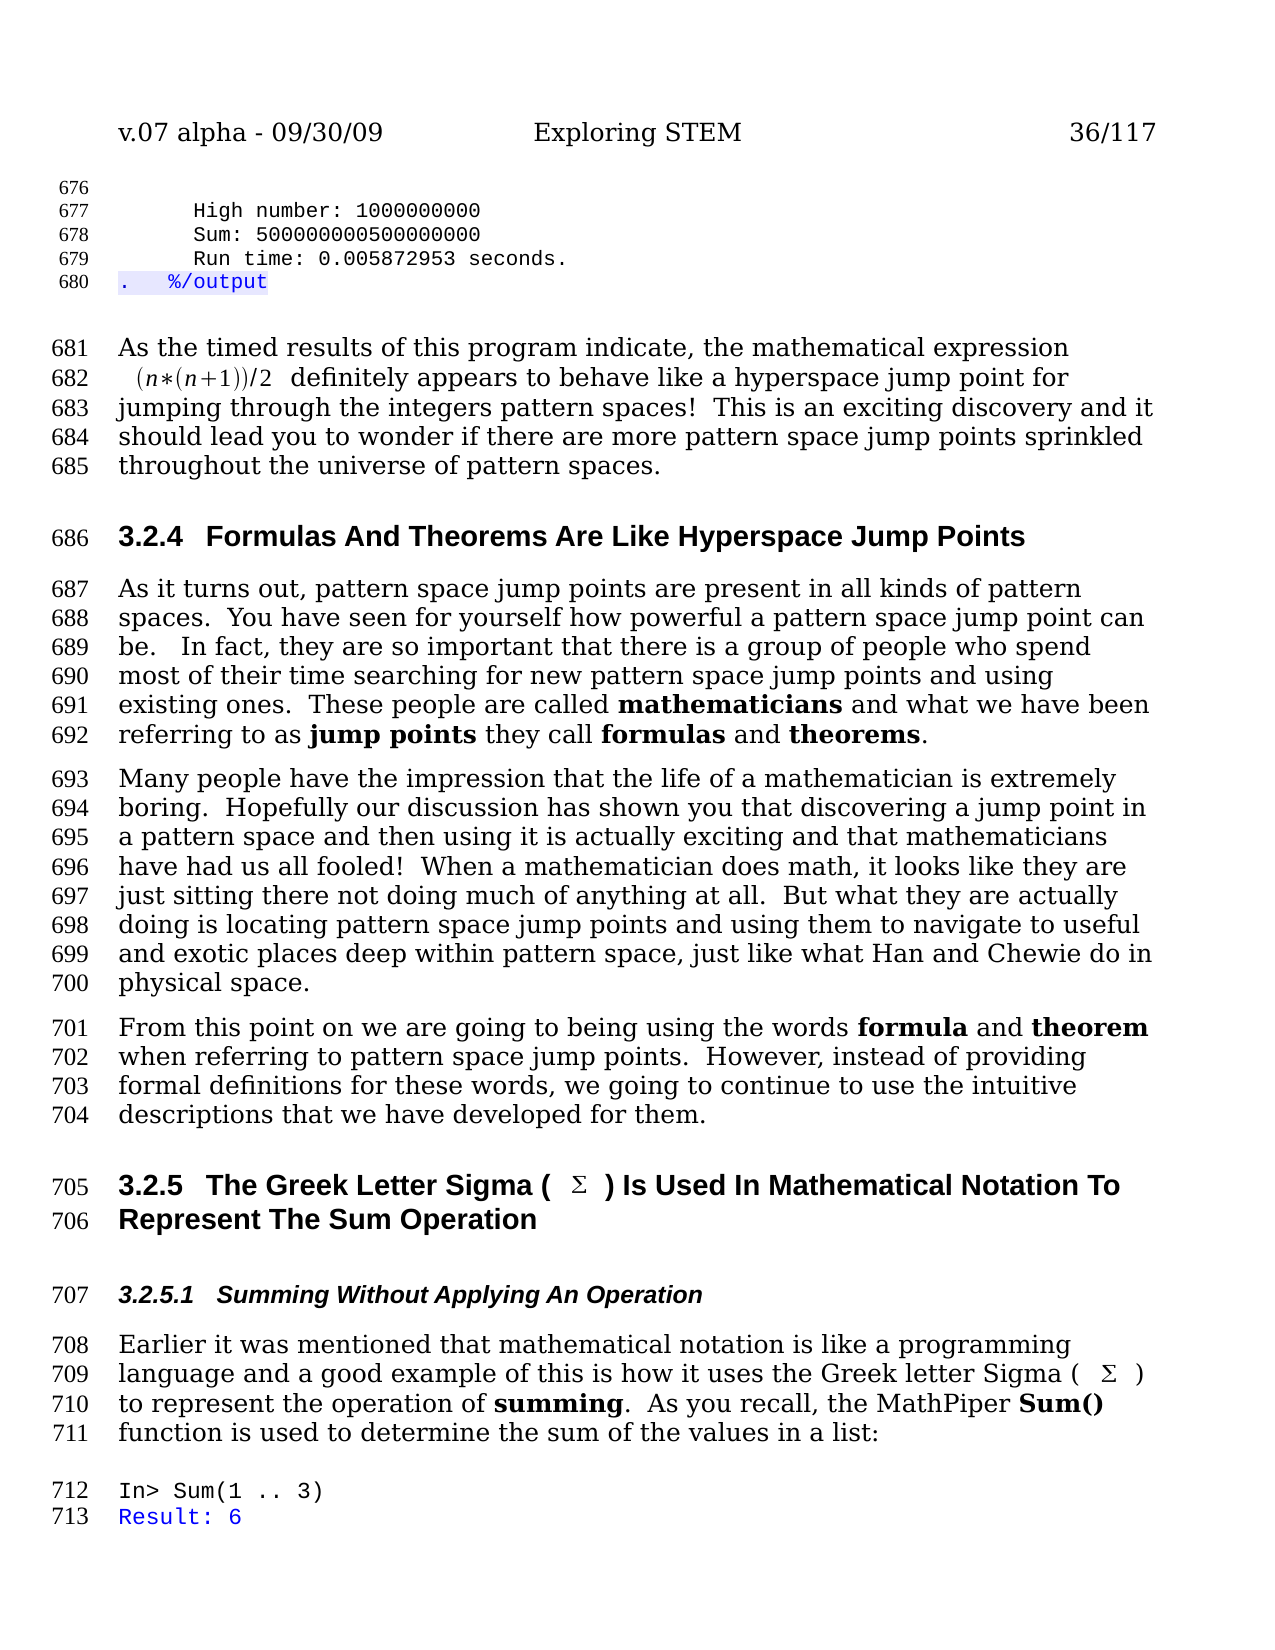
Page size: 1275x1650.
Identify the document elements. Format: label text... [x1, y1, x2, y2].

subtitle Formulas And Theorems Are Like Hyperspace Jump Points [118, 519, 1157, 553]
subtitle The Greek Letter Sigma () Is Used In Mathematical Notation To Represent The Sum Operation [118, 1168, 1157, 1236]
text Run time: 0.005872953 seconds. [118, 248, 1157, 271]
subtitle Summing Without Applying An Operation [118, 1281, 1157, 1309]
text As the timed results of this program indicate, the mathematical expressiondefinitely appears to behave like a hyperspace jump point for jumping through the integers pattern spaces! This is an exciting discovery and it should lead you to wonder if there are more pattern space jump points sprinkled throughout the universe of pattern spaces. [118, 333, 1157, 480]
text . %/output [118, 271, 1157, 295]
text From this point on we are going to being using the words formula and theorem when referring to pattern space jump points. However, instead of providing formal definitions for these words, we going to continue to use the intuitive descriptions that we have developed for them. [118, 1012, 1157, 1129]
text Earlier it was mentioned that mathematical notation is like a programming language and a good example of this is how it uses the Greek letter Sigma () to represent the operation of summing. As you recall, the MathPiper Sum() function is used to determine the sum of the values in a list: [118, 1330, 1157, 1447]
text Sum: 500000000500000000 [118, 224, 1157, 248]
text As it turns out, pattern space jump points are present in all kinds of pattern spaces. You have seen for yourself how powerful a pattern space jump point can be. In fact, they are so important that there is a group of people who spend most of their time searching for new pattern space jump points and using existing ones. These people are called mathematicians and what we have been referring to as jump points they call formulas and theorems. [118, 574, 1157, 749]
text High number: 1000000000 [118, 200, 1157, 224]
text Result: 6 [118, 1505, 1157, 1531]
text In> Sum(1 .. 3) [118, 1479, 1157, 1505]
text Many people have the impression that the life of a mathematician is extremely boring. Hopefully our discussion has shown you that discovering a jump point in a pattern space and then using it is actually exciting and that mathematicians have had us all fooled! When a mathematician does math, it looks like they are just sitting there not doing much of anything at all. But what they are actually doing is locating pattern space jump points and using them to navigate to useful and exotic places deep within pattern space, just like what Han and Chewie do in physical space. [118, 764, 1157, 997]
